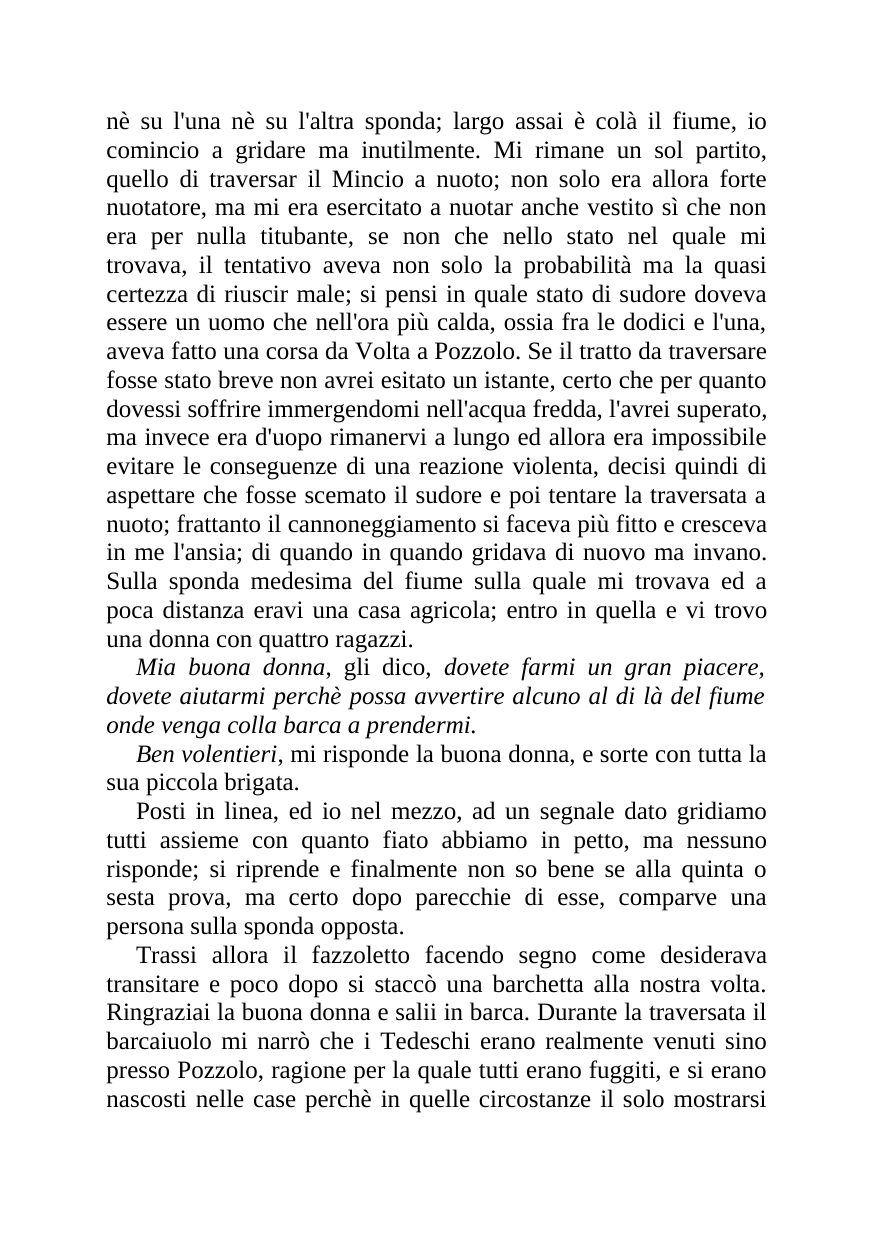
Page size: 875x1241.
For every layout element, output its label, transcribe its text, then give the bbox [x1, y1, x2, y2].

text nè su l'una nè su l'altra sponda; largo assai è colà il fiume, io comincio a gridare ma inutilmente. Mi rimane un sol partito, quello di traversar il Mincio a nuoto; non solo era allora forte nuotatore, ma mi era esercitato a nuotar anche vestito sì che non era per nulla titubante, se non che nello stato nel quale mi trovava, il tentativo aveva non solo la probabilità ma la quasi certezza di riuscir male; si pensi in quale stato di sudore doveva essere un uomo che nell'ora più calda, ossia fra le dodici e l'una, aveva fatto una corsa da Volta a Pozzolo. Se il tratto da traversare fosse stato breve non avrei esitato un istante, certo che per quanto dovessi soffrire immergendomi nell'acqua fredda, l'avrei superato, ma invece era d'uopo rimanervi a lungo ed allora era impossibile evitare le conseguenze di una reazione violenta, decisi quindi di aspettare che fosse scemato il sudore e poi tentare la traversata a nuoto; frattanto il cannoneggiamento si faceva più fitto e cresceva in me l'ansia; di quando in quando gridava di nuovo ma invano. Sulla sponda medesima del fiume sulla quale mi trovava ed a poca distanza eravi una casa agricola; entro in quella e vi trovo una donna con quattro ragazzi. [106, 106, 768, 652]
text Ben volentieri, mi risponde la buona donna, e sorte con tutta la sua piccola brigata. [106, 739, 768, 796]
text Posti in linea, ed io nel mezzo, ad un segnale dato gridiamo tutti assieme con quanto fiato abbiamo in petto, ma nessuno risponde; si riprende e finalmente non so bene se alla quinta o sesta prova, ma certo dopo parecchie di esse, comparve una persona sulla sponda opposta. [106, 796, 768, 940]
text Mia buona donna, gli dico, dovete farmi un gran piacere, dovete aiutarmi perchè possa avvertire alcuno al di là del fiume onde venga colla barca a prendermi. [106, 652, 768, 739]
text Trassi allora il fazzoletto facendo segno come desiderava transitare e poco dopo si staccò una barchetta alla nostra volta. Ringraziai la buona donna e salii in barca. Durante la traversata il barcaiuolo mi narrò che i Tedeschi erano realmente venuti sino presso Pozzolo, ragione per la quale tutti erano fuggiti, e si erano nascosti nelle case perchè in quelle circostanze il solo mostrarsi [106, 940, 768, 1112]
